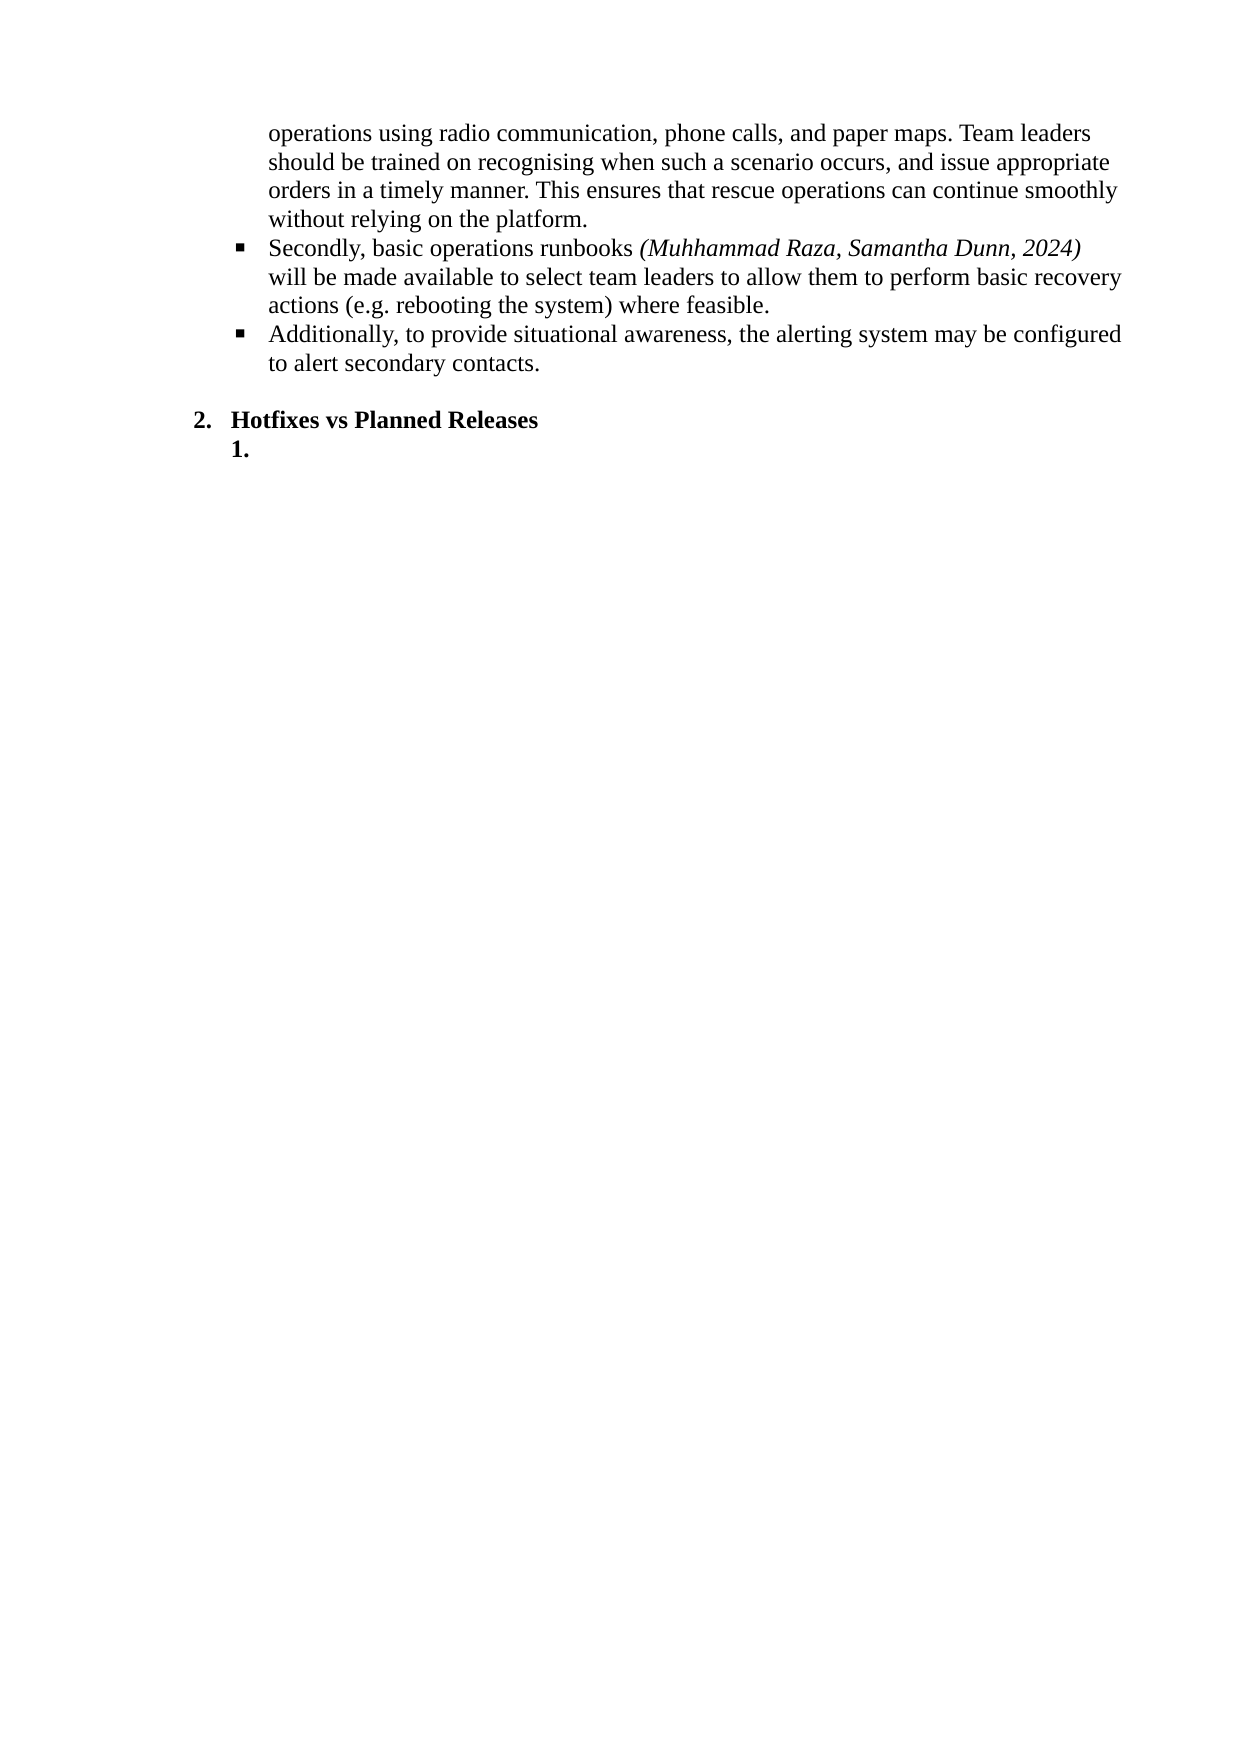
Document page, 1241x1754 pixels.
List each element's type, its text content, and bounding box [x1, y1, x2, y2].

list Additionally, to provide situational awareness, the alerting system may be configured to alert secondary contacts. [231, 319, 1122, 377]
list operations using radio communication, phone calls, and paper maps. Team leaders should be trained on recognising when such a scenario occurs, and issue appropriate orders in a timely manner. This ensures that rescue operations can continue smoothly without relying on the platform. [231, 118, 1122, 233]
list Secondly, basic operations runbooks (Muhhammad Raza, Samantha Dunn, 2024) will be made available to select team leaders to allow them to perform basic recovery actions (e.g. rebooting the system) where feasible. [231, 233, 1122, 319]
list Hotfixes vs Planned Releases [193, 406, 1122, 434]
